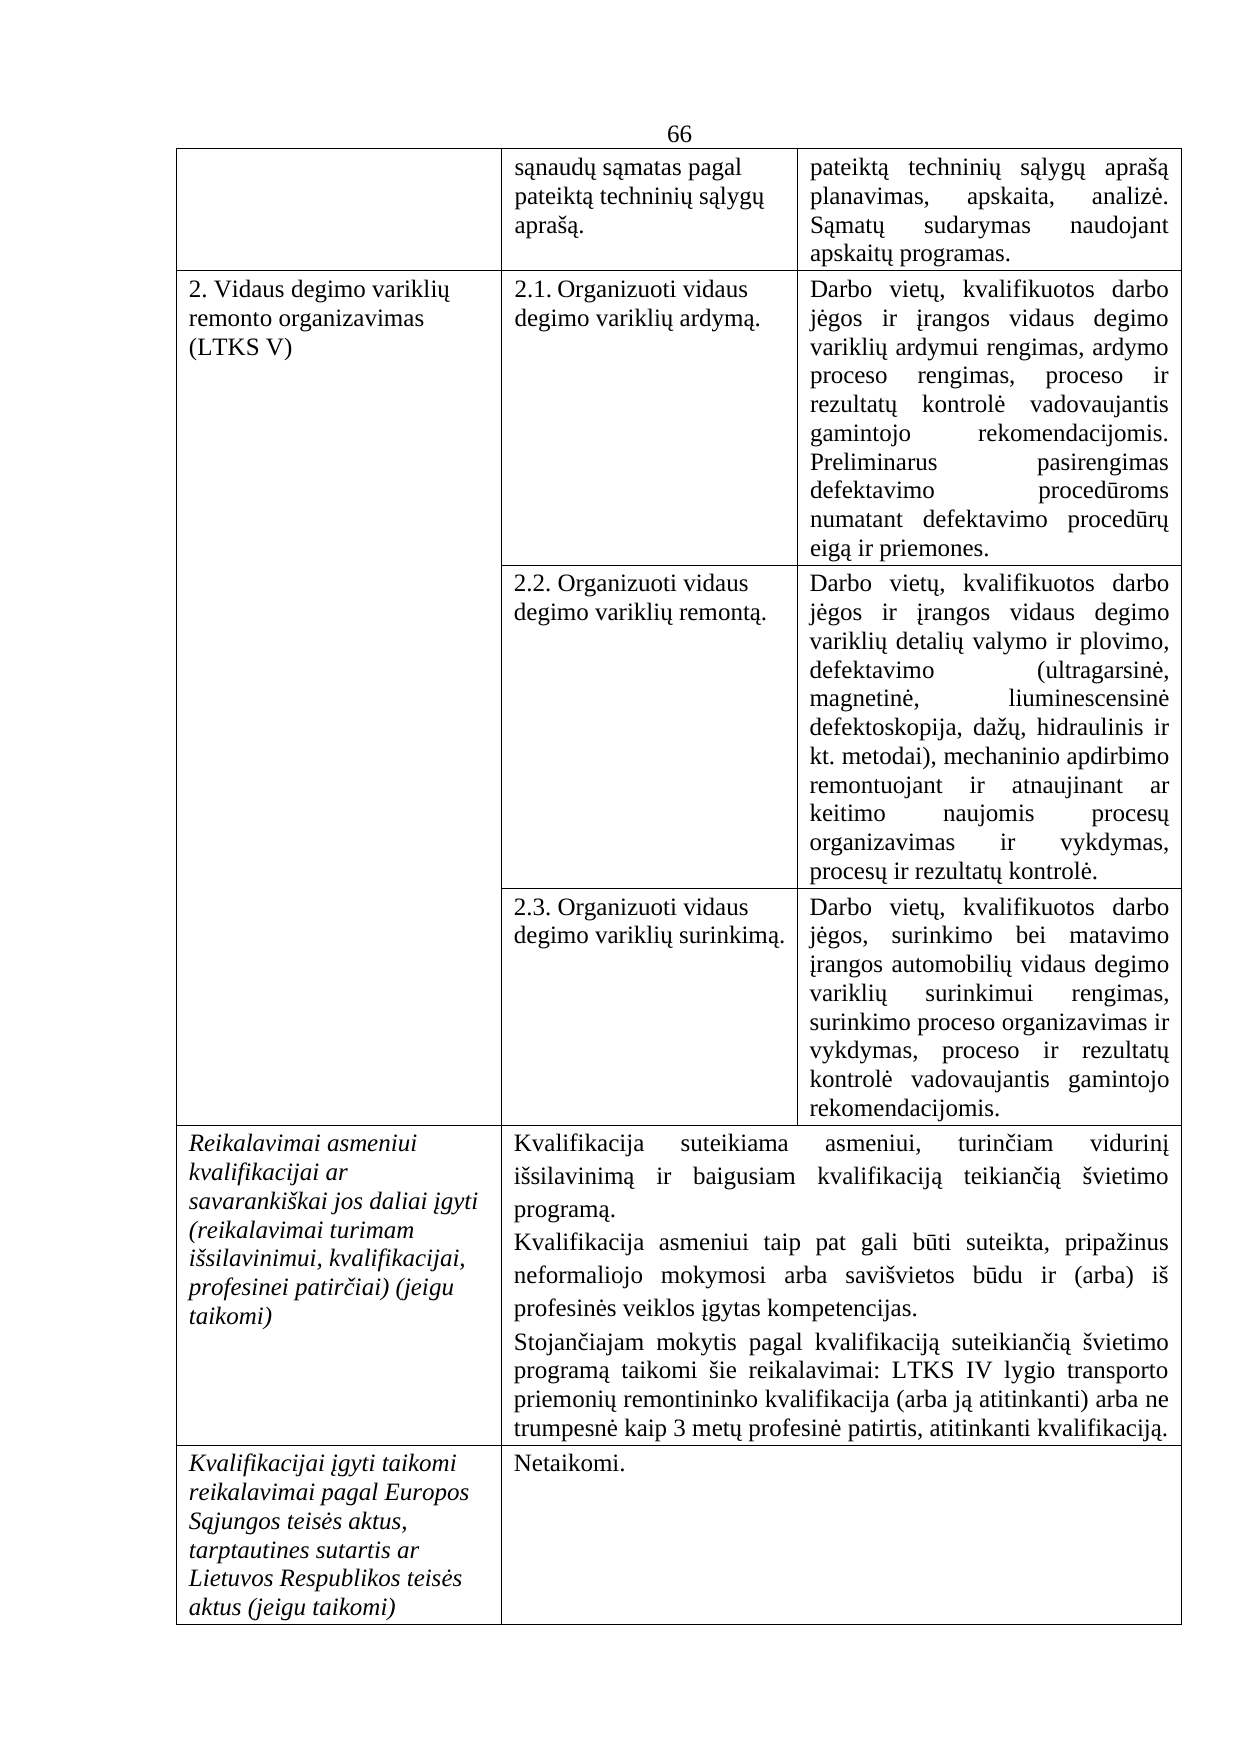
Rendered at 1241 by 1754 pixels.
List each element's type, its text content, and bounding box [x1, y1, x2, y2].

table_cell 2. Vidaus degimo variklių remonto organizavimas (LTKS V) [177, 271, 501, 1124]
table_cell Netaikomi. [502, 1446, 1181, 1624]
table_cell Kvalifikacijai įgyti taikomi reikalavimai pagal Europos Sąjungos teisės aktus, tarptautines sutartis ar Lietuvos Respublikos teisės aktus (jeigu taikomi) [177, 1446, 501, 1624]
table_cell Reikalavimai asmeniui kvalifikacijai ar savarankiškai jos daliai įgyti (reikalavimai turimam išsilavinimui, kvalifikacijai, profesinei patirčiai) (jeigu taikomi) [177, 1126, 501, 1444]
table_cell Darbo vietų, kvalifikuotos darbo jėgos, surinkimo bei matavimo įrangos automobilių vidaus degimo variklių surinkimui rengimas, surinkimo proceso organizavimas ir vykdymas, proceso ir rezultatų kontrolė vadovaujantis gamintojo rekomendacijomis. [798, 889, 1181, 1124]
table_cell [177, 149, 501, 270]
table_cell 2.3. Organizuoti vidaus degimo variklių surinkimą. [502, 889, 797, 1124]
table_cell 2.1. Organizuoti vidaus degimo variklių ardymą. [502, 271, 797, 564]
table_cell pateiktą techninių sąlygų aprašą planavimas, apskaita, analizė. Sąmatų sudarymas naudojant apskaitų programas. [798, 149, 1181, 270]
table_cell sąnaudų sąmatas pagal pateiktą techninių sąlygų aprašą. [502, 149, 797, 270]
table_cell Darbo vietų, kvalifikuotos darbo jėgos ir įrangos vidaus degimo variklių ardymui rengimas, ardymo proceso rengimas, proceso ir rezultatų kontrolė vadovaujantis gamintojo rekomendacijomis. Preliminarus pasirengimas defektavimo procedūroms numatant defektavimo procedūrų eigą ir priemones. [798, 271, 1181, 564]
table_cell Kvalifikacija suteikiama asmeniui, turinčiam vidurinį išsilavinimą ir baigusiam kvalifikaciją teikiančią švietimo programą. Kvalifikacija asmeniui taip pat gali būti suteikta, pripažinus neformaliojo mokymosi arba savišvietos būdu ir (arba) iš profesinės veiklos įgytas kompetencijas. Stojančiajam mokytis pagal kvalifikaciją suteikiančią švietimo programą taikomi šie reikalavimai: LTKS IV lygio transporto priemonių remontininko kvalifikacija (arba ją atitinkanti) arba ne trumpesnė kaip 3 metų profesinė patirtis, atitinkanti kvalifikaciją. [502, 1126, 1181, 1444]
table_cell Darbo vietų, kvalifikuotos darbo jėgos ir įrangos vidaus degimo variklių detalių valymo ir plovimo, defektavimo (ultragarsinė, magnetinė, liuminescensinė defektoskopija, dažų, hidraulinis ir kt. metodai), mechaninio apdirbimo remontuojant ir atnaujinant ar keitimo naujomis procesų organizavimas ir vykdymas, procesų ir rezultatų kontrolė. [798, 566, 1181, 888]
table_cell 2.2. Organizuoti vidaus degimo variklių remontą. [502, 566, 797, 888]
